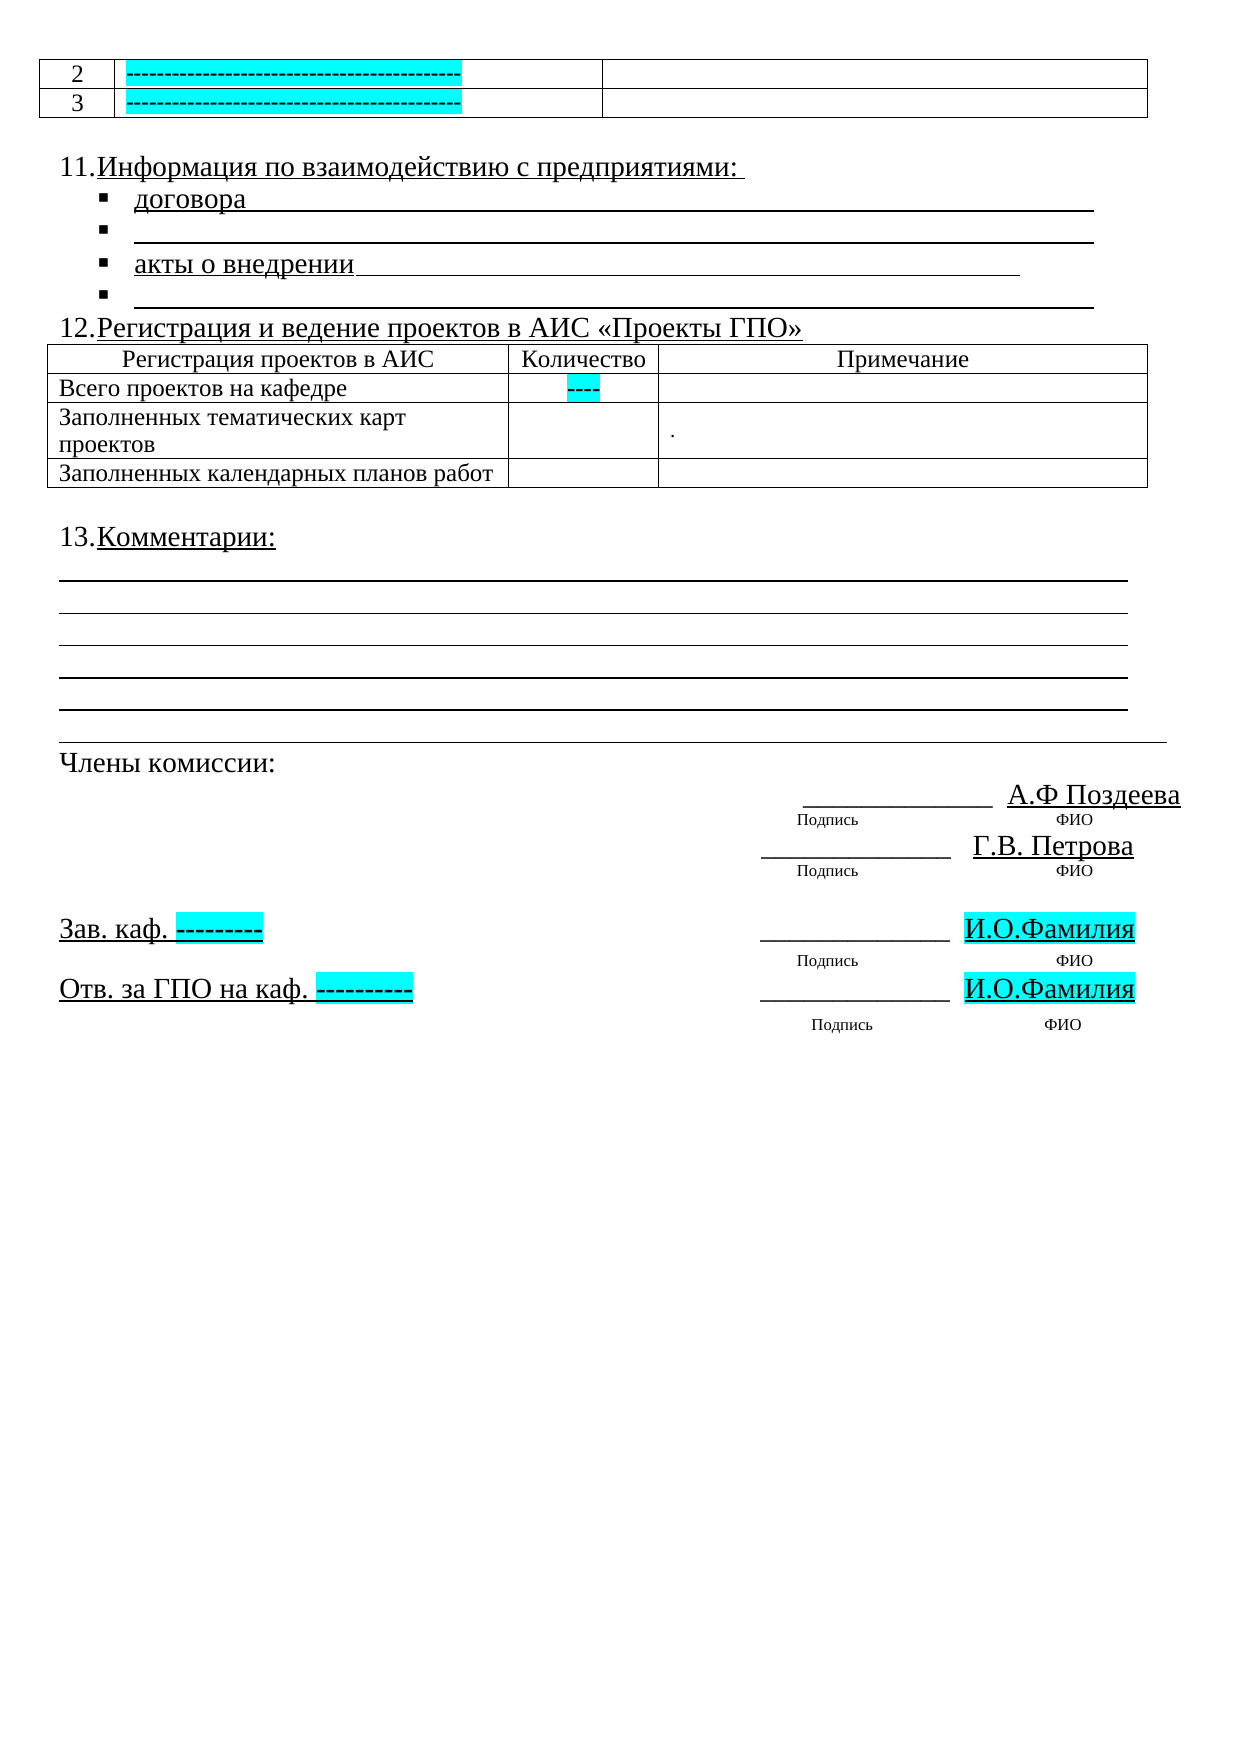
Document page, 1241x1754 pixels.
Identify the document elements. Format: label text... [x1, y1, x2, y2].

table_cell . [659, 403, 1147, 458]
table_cell Всего проектов на кафедре [48, 374, 508, 402]
list Комментарии: [59, 520, 1181, 552]
table_cell -------------------------------------------- [115, 89, 602, 117]
table_cell [603, 60, 1147, 88]
text Подпись ФИО [760, 811, 1181, 829]
text _____________ Г.В. Петрова [59, 829, 1181, 861]
list Информация по взаимодействию с предприятиями: [59, 150, 1181, 182]
table_header Регистрация проектов в АИС [48, 345, 508, 373]
text Подпись ФИО [760, 944, 1181, 972]
table_cell 2 [40, 60, 114, 88]
text Члены комиссии: [59, 746, 1181, 778]
table_cell [509, 403, 658, 458]
text _____________ А.Ф Поздеева [97, 778, 1181, 811]
list Регистрация и ведение проектов в АИС «Проекты ГПО» [59, 312, 1181, 344]
table_cell [659, 374, 1147, 402]
table_header Количество [509, 345, 658, 373]
table_cell Заполненных тематических карт проектов [48, 403, 508, 458]
text Подпись ФИО [760, 861, 1181, 880]
text Отв. за ГПО на каф. ---------- _____________ И.О.Фамилия [59, 972, 1181, 1004]
list акты о внедрении [97, 247, 1181, 279]
table_cell [659, 459, 1147, 487]
table_cell [603, 89, 1147, 117]
list договора [97, 182, 1181, 214]
text Зав. каф. --------- _____________ И.О.Фамилия [59, 912, 1181, 944]
table_cell 3 [40, 89, 114, 117]
table_cell -------------------------------------------- [115, 60, 602, 88]
table_header Примечание [659, 345, 1147, 373]
table_cell [509, 459, 658, 487]
text Подпись ФИО [59, 1004, 1181, 1037]
table_cell Заполненных календарных планов работ [48, 459, 508, 487]
table_cell ---- [509, 374, 658, 402]
